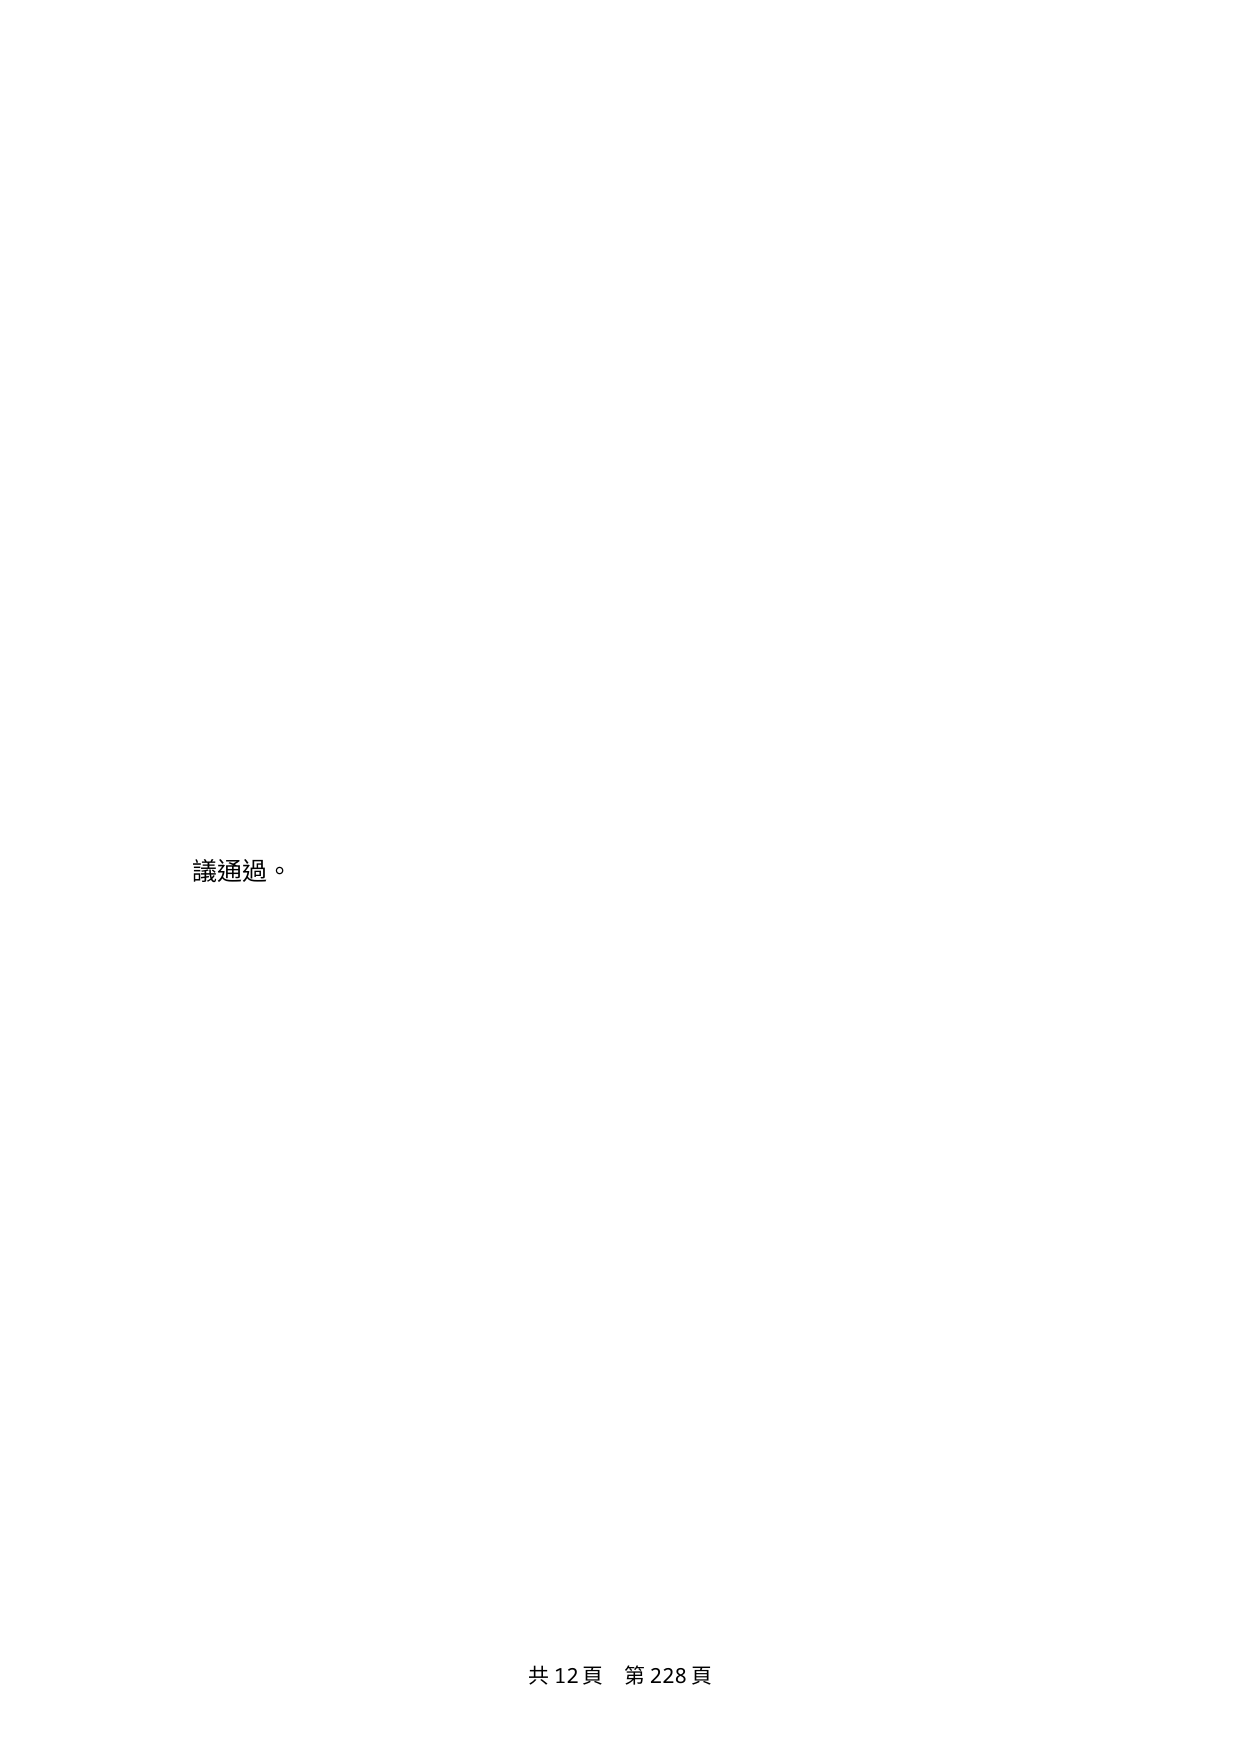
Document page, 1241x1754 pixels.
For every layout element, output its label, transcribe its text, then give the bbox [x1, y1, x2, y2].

text 議通過。 [192, 828, 1122, 891]
